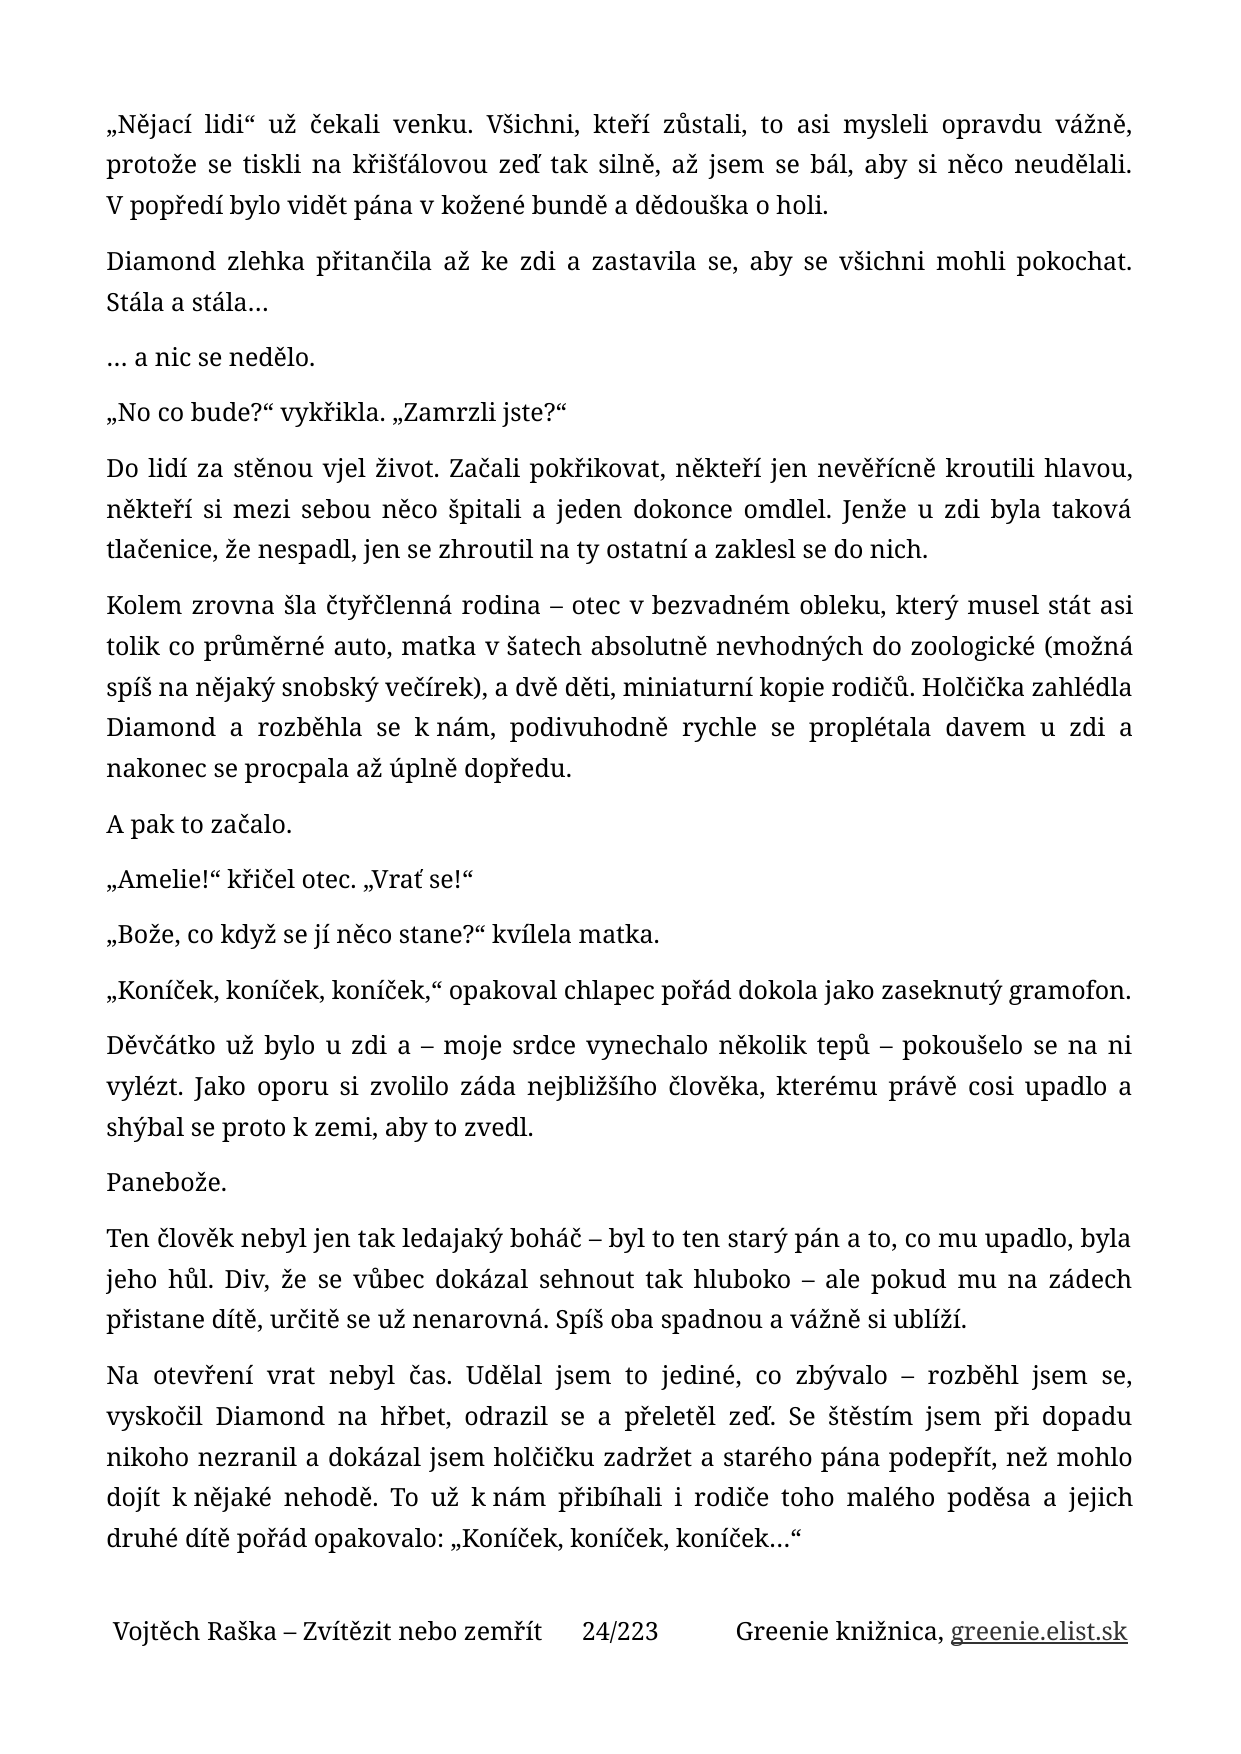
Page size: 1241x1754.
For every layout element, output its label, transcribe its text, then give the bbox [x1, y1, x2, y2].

text „Amelie!“ křičel otec. „Vrať se!“ [106, 862, 1134, 896]
text „No co bude?“ vykřikla. „Zamrzli jste?“ [106, 395, 1134, 429]
text Panebože. [106, 1165, 1134, 1199]
text „Nějací lidi“ už čekali venku. Všichni, kteří zůstali, to asi mysleli opravdu vážně, protože se tiskli na křišťálovou zeď tak silně, až jsem se bál, aby si něco neudělali. V popředí bylo vidět pána v kožené bundě a dědouška o holi. [106, 106, 1134, 222]
text Do lidí za stěnou vjel život. Začali pokřikovat, někteří jen nevěřícně kroutili hlavou, někteří si mezi sebou něco špitali a jeden dokonce omdlel. Jenže u zdi byla taková tlačenice, že nespadl, jen se zhroutil na ty ostatní a zaklesl se do nich. [106, 450, 1134, 566]
text „Koníček, koníček, koníček,“ opakoval chlapec pořád dokola jako zaseknutý gramofon. [106, 972, 1134, 1007]
text … a nic se nedělo. [106, 339, 1134, 374]
text Ten člověk nebyl jen tak ledajaký boháč – byl to ten starý pán a to, co mu upadlo, byla jeho hůl. Div, že se vůbec dokázal sehnout tak hluboko – ale pokud mu na zádech přistane dítě, určitě se už nenarovná. Spíš oba spadnou a vážně si ublíží. [106, 1220, 1134, 1336]
text Kolem zrovna šla čtyřčlenná rodina – otec v bezvadném obleku, který musel stát asi tolik co průměrné auto, matka v šatech absolutně nevhodných do zoologické (možná spíš na nějaký snobský večírek), a dvě děti, miniaturní kopie rodičů. Holčička zahlédla Diamond a rozběhla se k nám, podivuhodně rychle se proplétala davem u zdi a nakonec se procpala až úplně dopředu. [106, 587, 1134, 785]
text Diamond zlehka přitančila až ke zdi a zastavila se, aby se všichni mohli pokochat. Stála a stála… [106, 243, 1134, 318]
text Na otevření vrat nebyl čas. Udělal jsem to jediné, co zbývalo – rozběhl jsem se, vyskočil Diamond na hřbet, odrazil se a přeletěl zeď. Se štěstím jsem při dopadu nikoho nezranil a dokázal jsem holčičku zadržet a starého pána podepřít, než mohlo dojít k nějaké nehodě. To už k nám přibíhali i rodiče toho malého poděsa a jejich druhé dítě pořád opakovalo: „Koníček, koníček, koníček…“ [106, 1357, 1134, 1555]
text Děvčátko už bylo u zdi a – moje srdce vynechalo několik tepů – pokoušelo se na ni vylézt. Jako oporu si zvolilo záda nejbližšího člověka, kterému právě cosi upadlo a shýbal se proto k zemi, aby to zvedl. [106, 1028, 1134, 1144]
text „Bože, co když se jí něco stane?“ kvílela matka. [106, 917, 1134, 951]
text A pak to začalo. [106, 806, 1134, 840]
